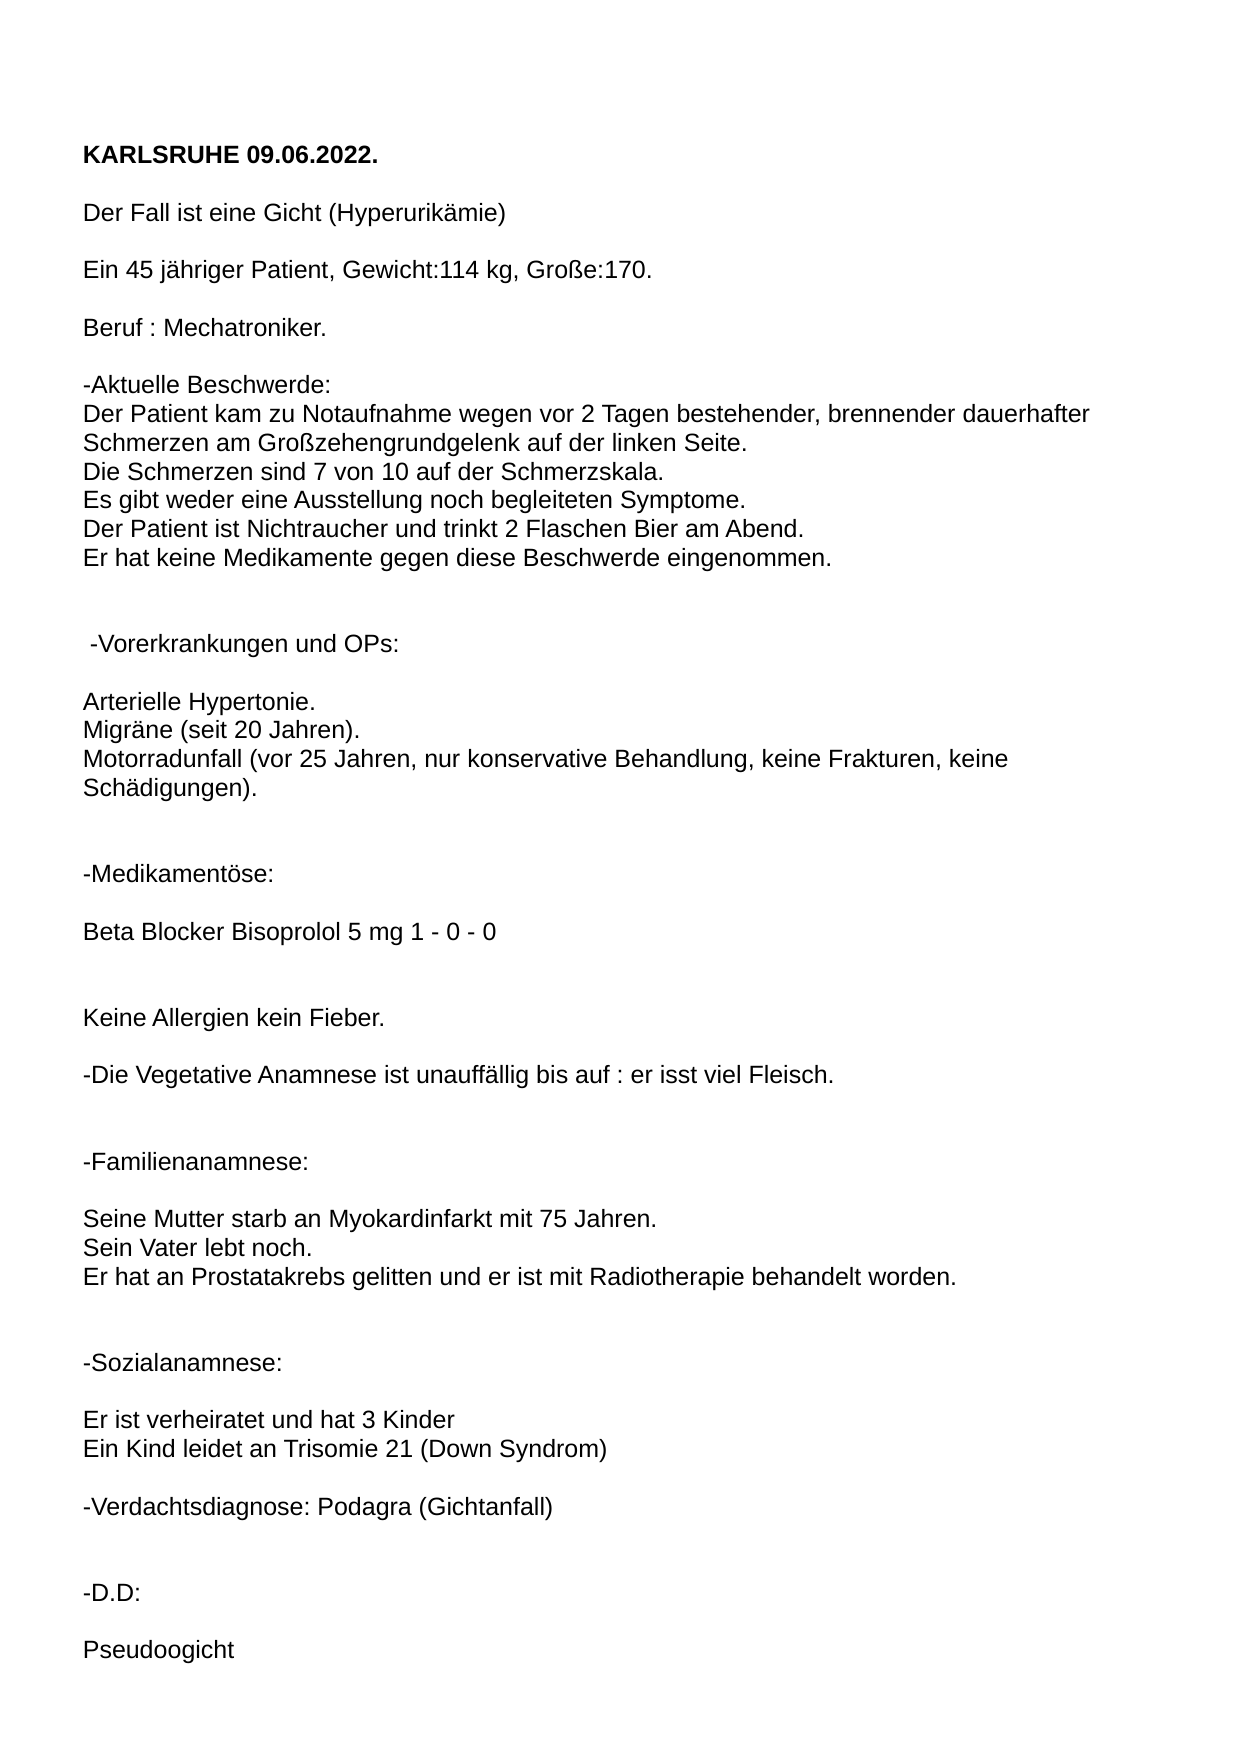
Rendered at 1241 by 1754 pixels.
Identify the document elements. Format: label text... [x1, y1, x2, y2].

text -Sozialanamnese: [83, 1348, 1157, 1376]
text -Verdachtsdiagnose: Podagra (Gichtanfall) [83, 1491, 1157, 1520]
text Motorradunfall (vor 25 Jahren, nur konservative Behandlung, keine Frakturen, keine Schädigungen). [83, 744, 1157, 801]
text -Medikamentöse: [83, 859, 1157, 888]
text Pseudoogicht [83, 1635, 1157, 1664]
text Die Schmerzen sind 7 von 10 auf der Schmerzskala. [83, 456, 1157, 485]
text KARLSRUHE 09.06.2022. [83, 140, 1157, 169]
text Seine Mutter starb an Myokardinfarkt mit 75 Jahren. [83, 1204, 1157, 1233]
text Der Fall ist eine Gicht (Hyperurikämie) [83, 198, 1157, 226]
text Der Patient ist Nichtraucher und trinkt 2 Flaschen Bier am Abend. [83, 514, 1157, 543]
text Keine Allergien kein Fieber. [83, 1003, 1157, 1031]
text Sein Vater lebt noch. [83, 1233, 1157, 1261]
text Beta Blocker Bisoprolol 5 mg 1 - 0 - 0 [83, 916, 1157, 945]
text -Die Vegetative Anamnese ist unauffällig bis auf : er isst viel Fleisch. [83, 1060, 1157, 1089]
text Der Patient kam zu Notaufnahme wegen vor 2 Tagen bestehender, brennender dauerhafter Schmerzen am Großzehengrundgelenk auf der linken Seite. [83, 399, 1157, 456]
text -Familienanamnese: [83, 1146, 1157, 1175]
text Arterielle Hypertonie. [83, 686, 1157, 715]
text Er hat an Prostatakrebs gelitten und er ist mit Radiotherapie behandelt worden. [83, 1261, 1157, 1290]
text Es gibt weder eine Ausstellung noch begleiteten Symptome. [83, 485, 1157, 514]
text Er hat keine Medikamente gegen diese Beschwerde eingenommen. [83, 543, 1157, 571]
text Er ist verheiratet und hat 3 Kinder [83, 1405, 1157, 1434]
text -Aktuelle Beschwerde: [83, 370, 1157, 399]
text Migräne (seit 20 Jahren). [83, 715, 1157, 744]
text Beruf : Mechatroniker. [83, 313, 1157, 341]
text -D.D: [83, 1578, 1157, 1606]
text Ein 45 jähriger Patient, Gewicht:114 kg, Große:170. [83, 255, 1157, 284]
text -Vorerkrankungen und OPs: [83, 629, 1157, 658]
text Ein Kind leidet an Trisomie 21 (Down Syndrom) [83, 1434, 1157, 1463]
